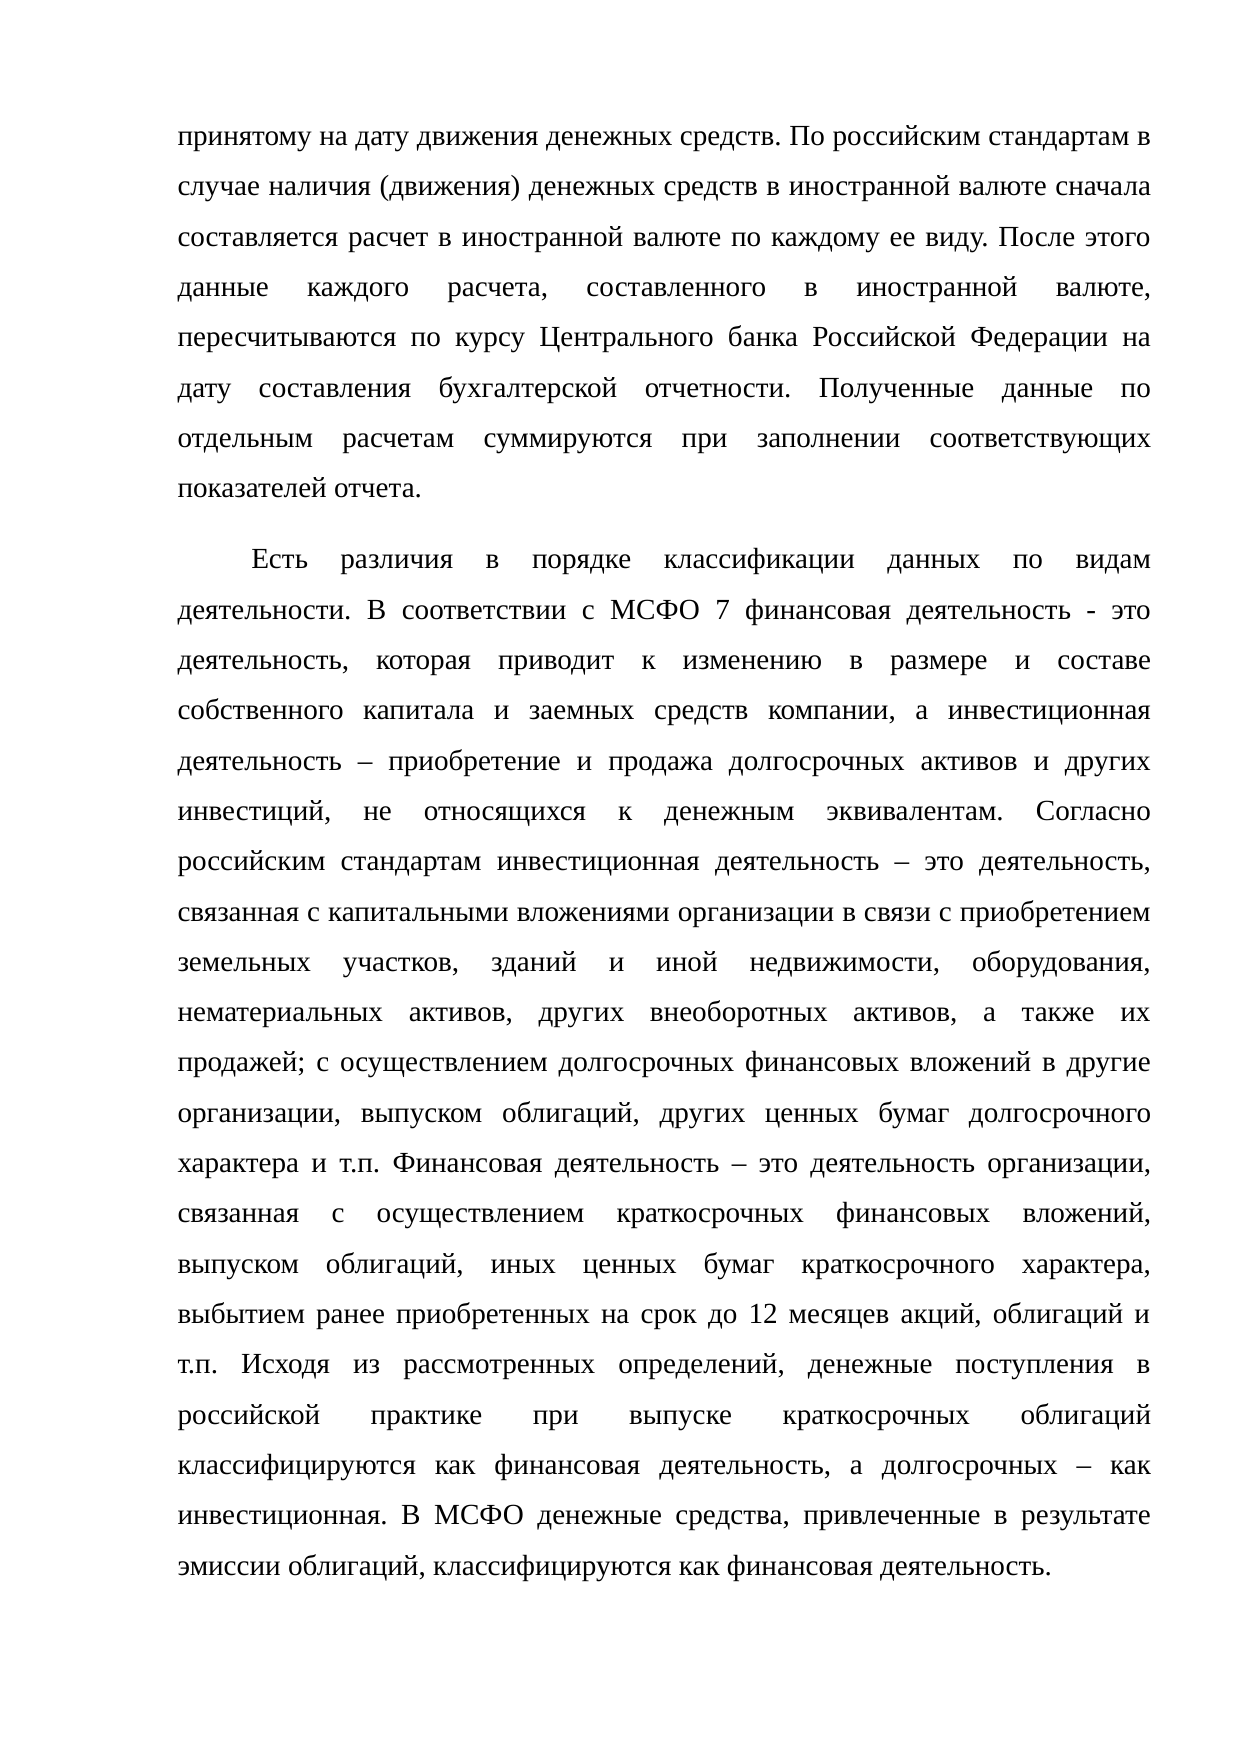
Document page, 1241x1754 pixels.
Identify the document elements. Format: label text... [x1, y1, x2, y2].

text принятому на дату движения денежных средств. По российским стандартам в случае наличия (движения) денежных средств в иностранной валюте сначала составляется расчет в иностранной валюте по каждому ее виду. После этого данные каждого расчета, составленного в иностранной валюте, пересчитываются по курсу Центрального банка Российской Федерации на дату составления бухгалтерской отчетности. Полученные данные по отдельным расчетам суммируются при заполнении соответствующих показателей отчета. [177, 118, 1152, 504]
text Есть различия в порядке классификации данных по видам деятельности. В соответствии с МСФО 7 финансовая деятельность - это деятельность, которая приводит к изменению в размере и составе собственного капитала и заемных средств компании, а инвестиционная деятельность – приобретение и продажа долгосрочных активов и других инвестиций, не относящихся к денежным эквивалентам. Согласно российским стандартам инвестиционная деятельность – это деятельность, связанная с капитальными вложениями организации в связи с приобретением земельных участков, зданий и иной недвижимости, оборудования, нематериальных активов, других внеоборотных активов, а также их продажей; с осуществлением долгосрочных финансовых вложений в другие организации, выпуском облигаций, других ценных бумаг долгосрочного характера и т.п. Финансовая деятельность – это деятельность организации, связанная с осуществлением краткосрочных финансовых вложений, выпуском облигаций, иных ценных бумаг краткосрочного характера, выбытием ранее приобретенных на срок до 12 месяцев акций, облигаций и т.п. Исходя из рассмотренных определений, денежные поступления в российской практике при выпуске краткосрочных облигаций классифицируются как финансовая деятельность, а долгосрочных – как инвестиционная. В МСФО денежные средства, привлеченные в результате эмиссии облигаций, классифицируются как финансовая деятельность. [177, 541, 1152, 1581]
